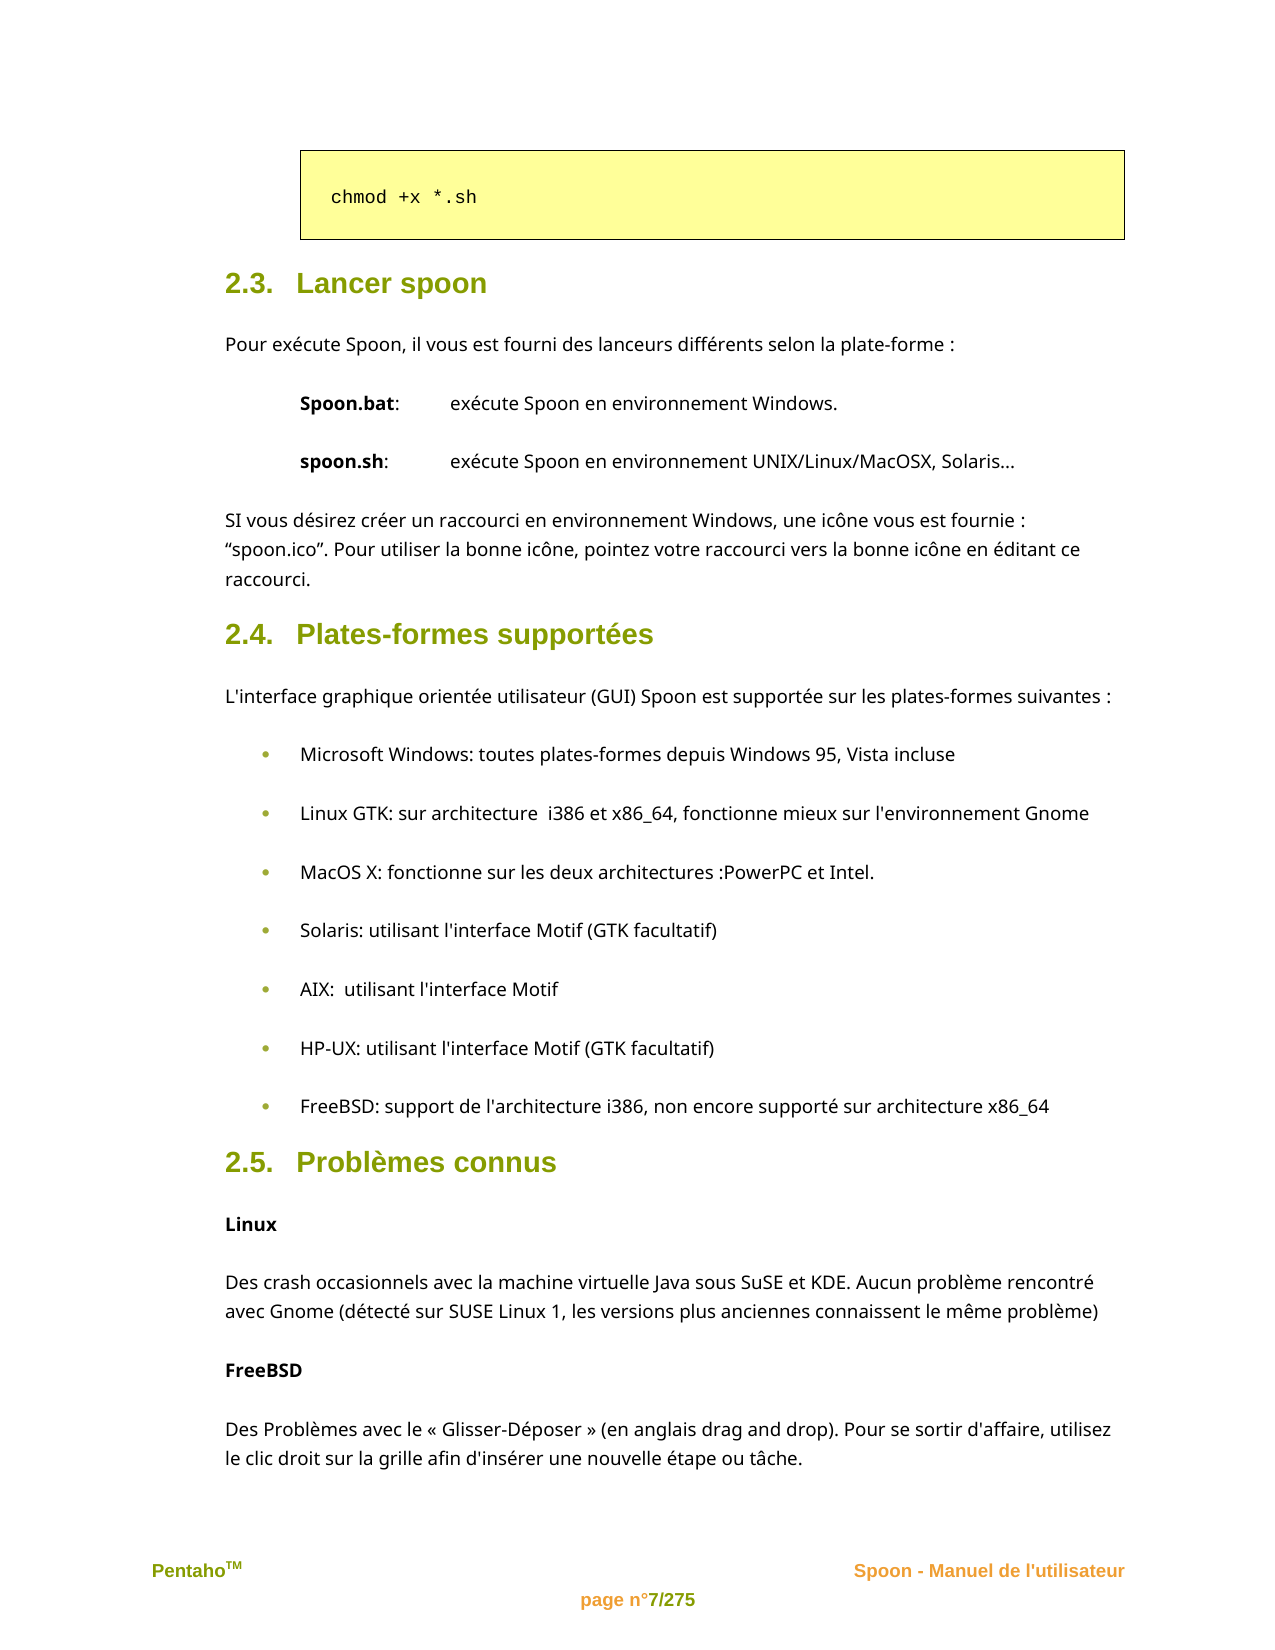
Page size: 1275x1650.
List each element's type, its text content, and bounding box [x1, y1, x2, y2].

list Solaris: utilisant l'interface Motif (GTK facultatif) [262, 914, 1125, 944]
list Linux GTK: sur architecture i386 et x86_64, fonctionne mieux sur l'environnement Gnome [262, 797, 1125, 826]
text Des crash occasionnels avec la machine virtuelle Java sous SuSE et KDE. Aucun problème rencontré avec Gnome (détecté sur SUSE Linux 1, les versions plus anciennes connaissent le même problème) [225, 1266, 1125, 1325]
text Linux [225, 1208, 1125, 1237]
subtitle Plates-formes supportées [225, 621, 1125, 650]
text FreeBSD [225, 1354, 1125, 1383]
subtitle Lancer spoon [225, 270, 1125, 299]
text chmod +x *.sh [301, 151, 1124, 239]
text spoon.sh: exécute Spoon en environnement UNIX/Linux/MacOSX, Solaris... [300, 446, 1125, 475]
text Spoon.bat: exécute Spoon en environnement Windows. [300, 387, 1125, 416]
text SI vous désirez créer un raccourci en environnement Windows, une icône vous est fournie : “spoon.ico”. Pour utiliser la bonne icône, pointez votre raccourci vers la bonne icône en éditant ce raccourci. [225, 504, 1125, 592]
text L'interface graphique orientée utilisateur (GUI) Spoon est supportée sur les plates-formes suivantes : [225, 680, 1125, 709]
list HP-UX: utilisant l'interface Motif (GTK facultatif) [262, 1032, 1125, 1061]
text Des Problèmes avec le « Glisser-Déposer » (en anglais drag and drop). Pour se sortir d'affaire, utilisez le clic droit sur la grille afin d'insérer une nouvelle étape ou tâche. [225, 1413, 1125, 1471]
list MacOS X: fonctionne sur les deux architectures :PowerPC et Intel. [262, 856, 1125, 885]
list FreeBSD: support de l'architecture i386, non encore supporté sur architecture x86_64 [262, 1090, 1125, 1119]
list AIX: utilisant l'interface Motif [262, 973, 1125, 1002]
list Microsoft Windows: toutes plates-formes depuis Windows 95, Vista incluse [262, 738, 1125, 768]
text Pour exécute Spoon, il vous est fourni des lanceurs différents selon la plate-forme : [225, 328, 1125, 357]
subtitle Problèmes connus [225, 1149, 1125, 1178]
